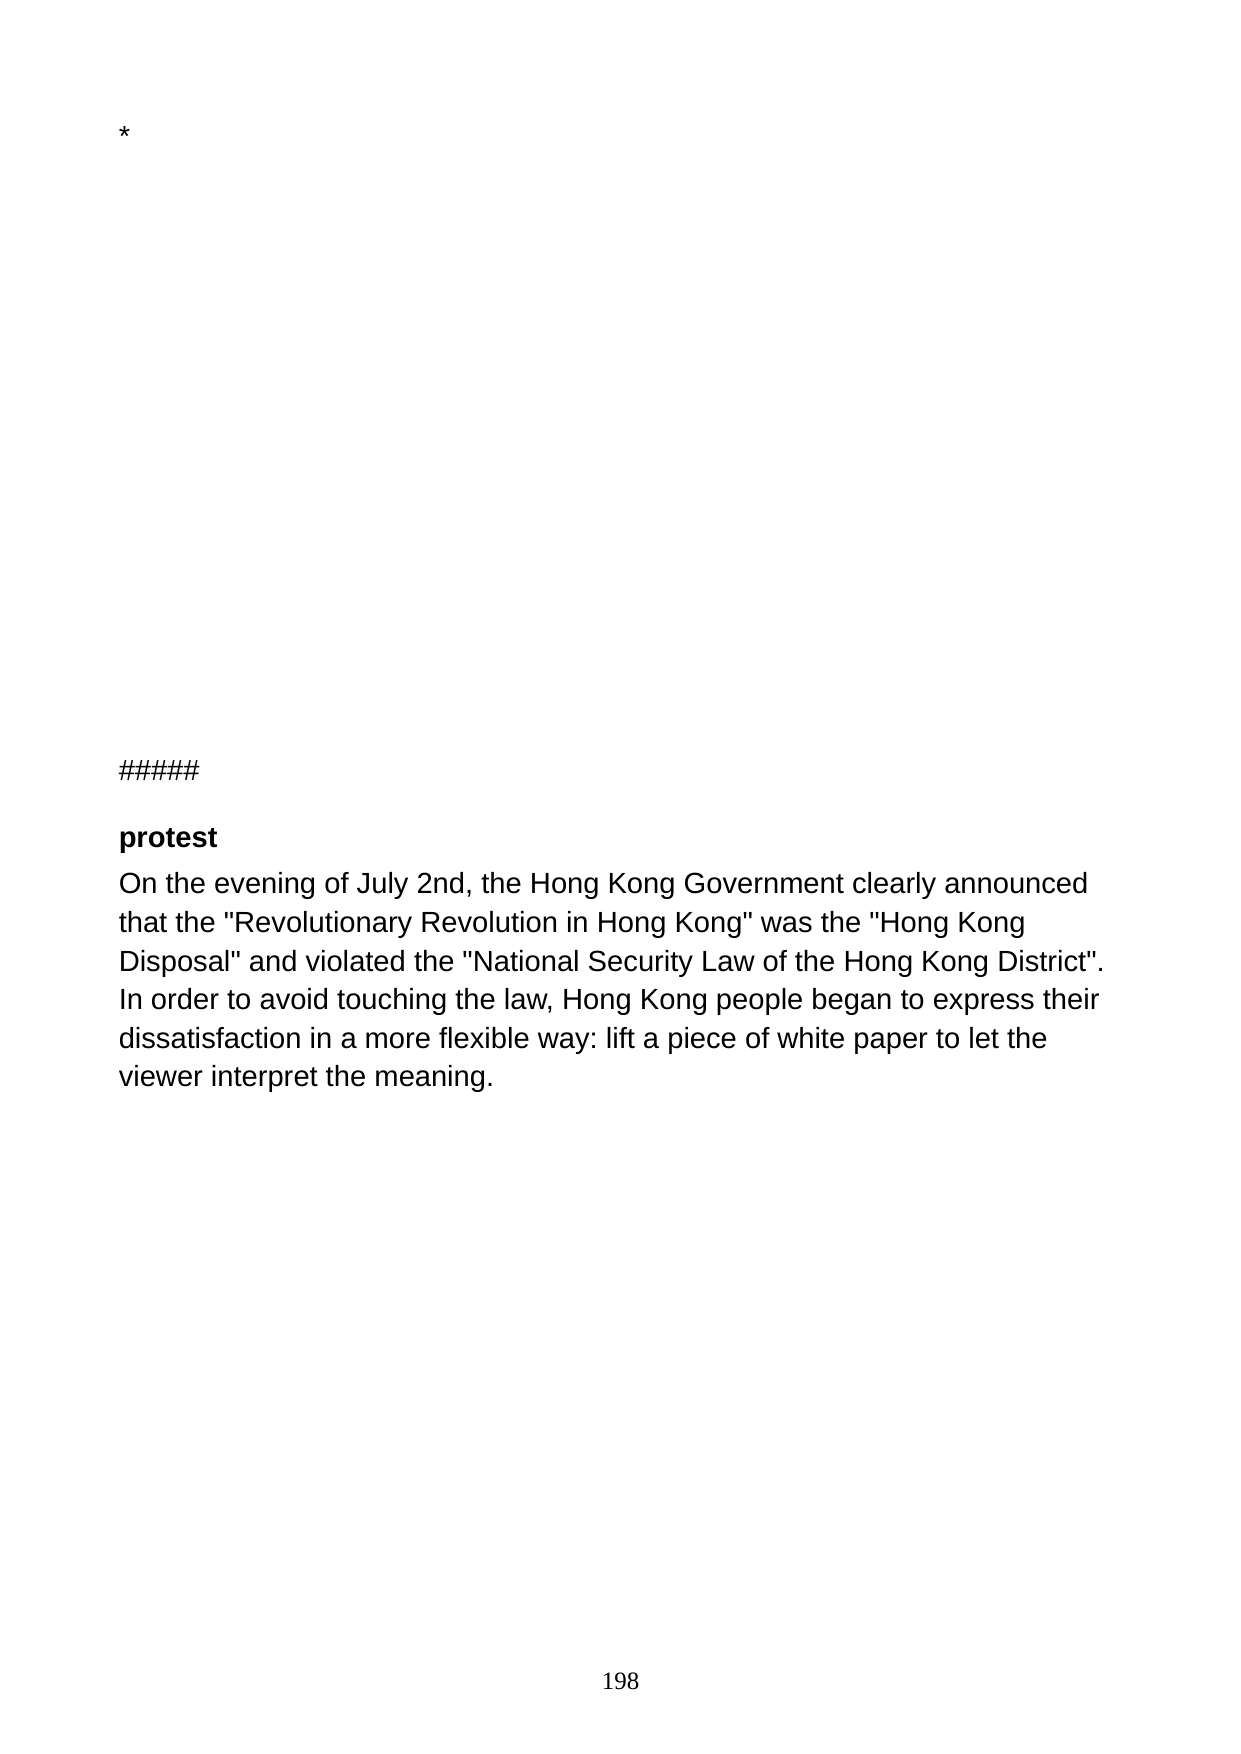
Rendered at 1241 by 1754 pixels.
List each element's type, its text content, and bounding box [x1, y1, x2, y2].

text * ##### [118, 118, 1122, 786]
subtitle protest [118, 820, 1122, 854]
text On the evening of July 2nd, the Hong Kong Government clearly announced that the "Revolutionary Revolution in Hong Kong" was the "Hong Kong Disposal" and violated the "National Security Law of the Hong Kong District". In order to avoid touching the law, Hong Kong people began to express their dissatisfaction in a more flexible way: lift a piece of white paper to let the viewer interpret the meaning. [118, 866, 1122, 1093]
